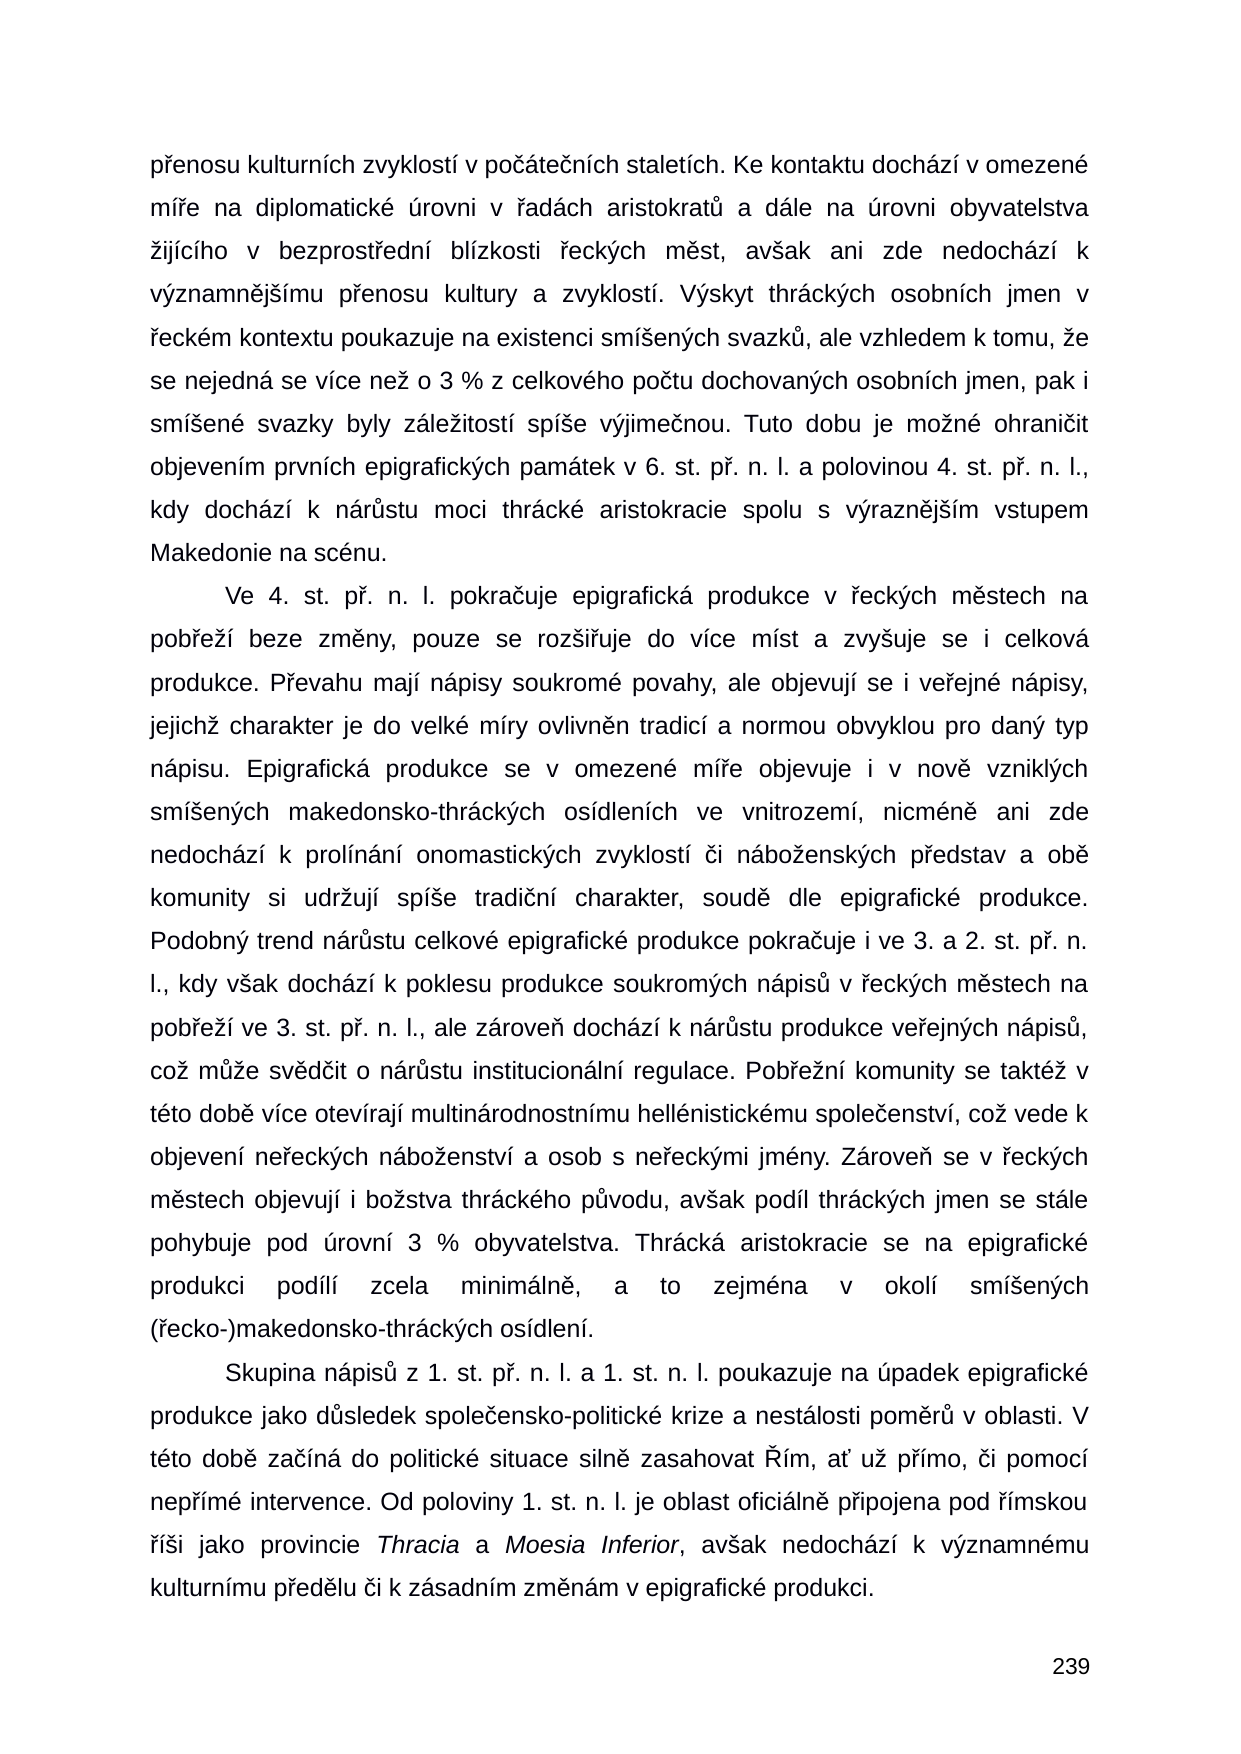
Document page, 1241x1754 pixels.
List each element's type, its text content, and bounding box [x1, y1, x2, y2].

text Skupina nápisů z 1. st. př. n. l. a 1. st. n. l. poukazuje na úpadek epigrafické produkce jako důsledek společensko-politické krize a nestálosti poměrů v oblasti. V této době začíná do politické situace silně zasahovat Řím, ať už přímo, či pomocí nepřímé intervence. Od poloviny 1. st. n. l. je oblast oficiálně připojena pod římskou říši jako provincie Thracia a Moesia Inferior, avšak nedochází k významnému kulturnímu předělu či k zásadním změnám v epigrafické produkci. [150, 1357, 1090, 1602]
text přenosu kulturních zvyklostí v počátečních staletích. Ke kontaktu dochází v omezené míře na diplomatické úrovni v řadách aristokratů a dále na úrovni obyvatelstva žijícího v bezprostřední blízkosti řeckých měst, avšak ani zde nedochází k významnějšímu přenosu kultury a zvyklostí. Výskyt thráckých osobních jmen v řeckém kontextu poukazuje na existenci smíšených svazků, ale vzhledem k tomu, že se nejedná se více než o 3 % z celkového počtu dochovaných osobních jmen, pak i smíšené svazky byly záležitostí spíše výjimečnou. Tuto dobu je možné ohraničit objevením prvních epigrafických památek v 6. st. př. n. l. a polovinou 4. st. př. n. l., kdy dochází k nárůstu moci thrácké aristokracie spolu s výraznějším vstupem Makedonie na scénu. [150, 150, 1090, 567]
text Ve 4. st. př. n. l. pokračuje epigrafická produkce v řeckých městech na pobřeží beze změny, pouze se rozšiřuje do více míst a zvyšuje se i celková produkce. Převahu mají nápisy soukromé povahy, ale objevují se i veřejné nápisy, jejichž charakter je do velké míry ovlivněn tradicí a normou obvyklou pro daný typ nápisu. Epigrafická produkce se v omezené míře objevuje i v nově vzniklých smíšených makedonsko-thráckých osídleních ve vnitrozemí, nicméně ani zde nedochází k prolínání onomastických zvyklostí či náboženských představ a obě komunity si udržují spíše tradiční charakter, soudě dle epigrafické produkce. Podobný trend nárůstu celkové epigrafické produkce pokračuje i ve 3. a 2. st. př. n. l., kdy však dochází k poklesu produkce soukromých nápisů v řeckých městech na pobřeží ve 3. st. př. n. l., ale zároveň dochází k nárůstu produkce veřejných nápisů, což může svědčit o nárůstu institucionální regulace. Pobřežní komunity se taktéž v této době více otevírají multinárodnostnímu hellénistickému společenství, což vede k objevení neřeckých náboženství a osob s neřeckými jmény. Zároveň se v řeckých městech objevují i božstva thráckého původu, avšak podíl thráckých jmen se stále pohybuje pod úrovní 3 % obyvatelstva. Thrácká aristokracie se na epigrafické produkci podílí zcela minimálně, a to zejména v okolí smíšených (řecko-)makedonsko-thráckých osídlení. [150, 581, 1090, 1343]
